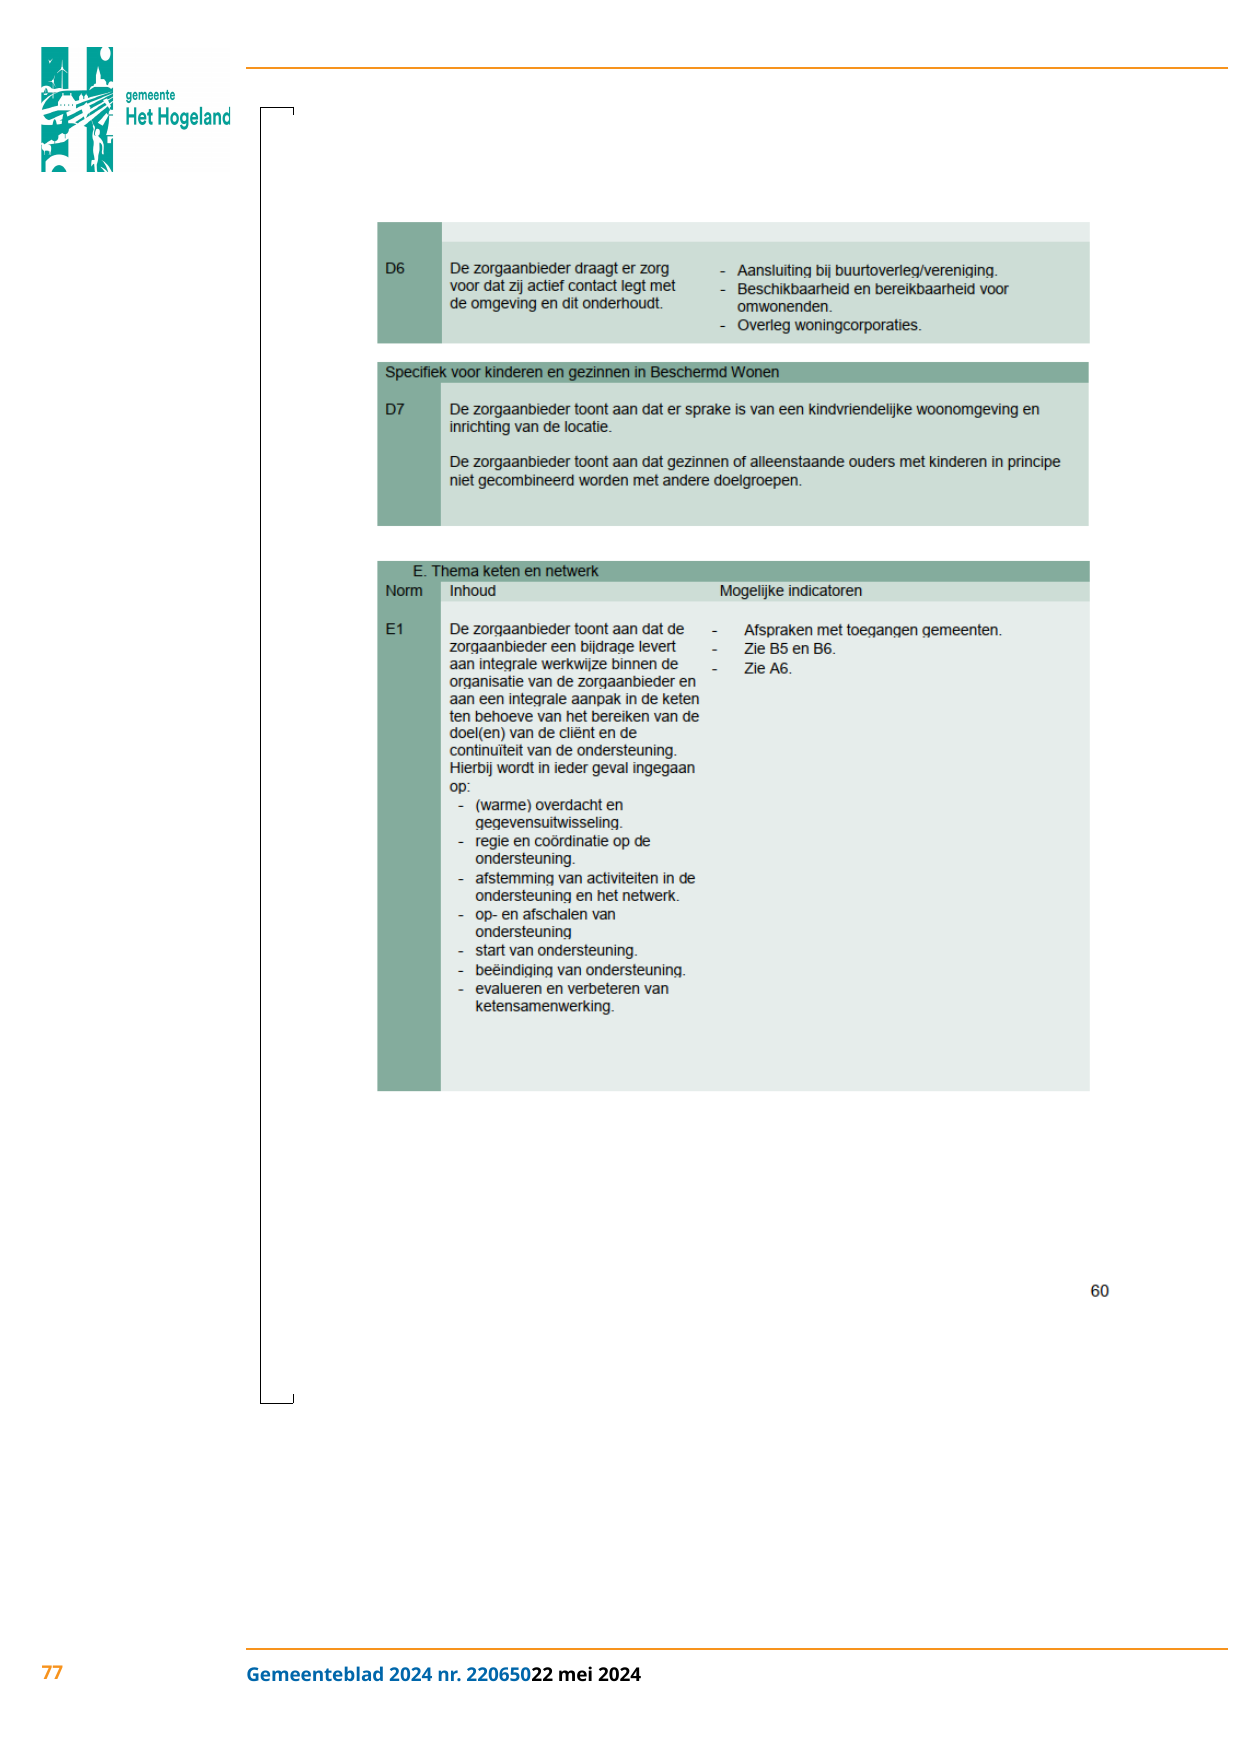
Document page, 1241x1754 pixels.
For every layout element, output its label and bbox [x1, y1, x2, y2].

picture [41, 47, 231, 172]
picture [268, 115, 1173, 1394]
